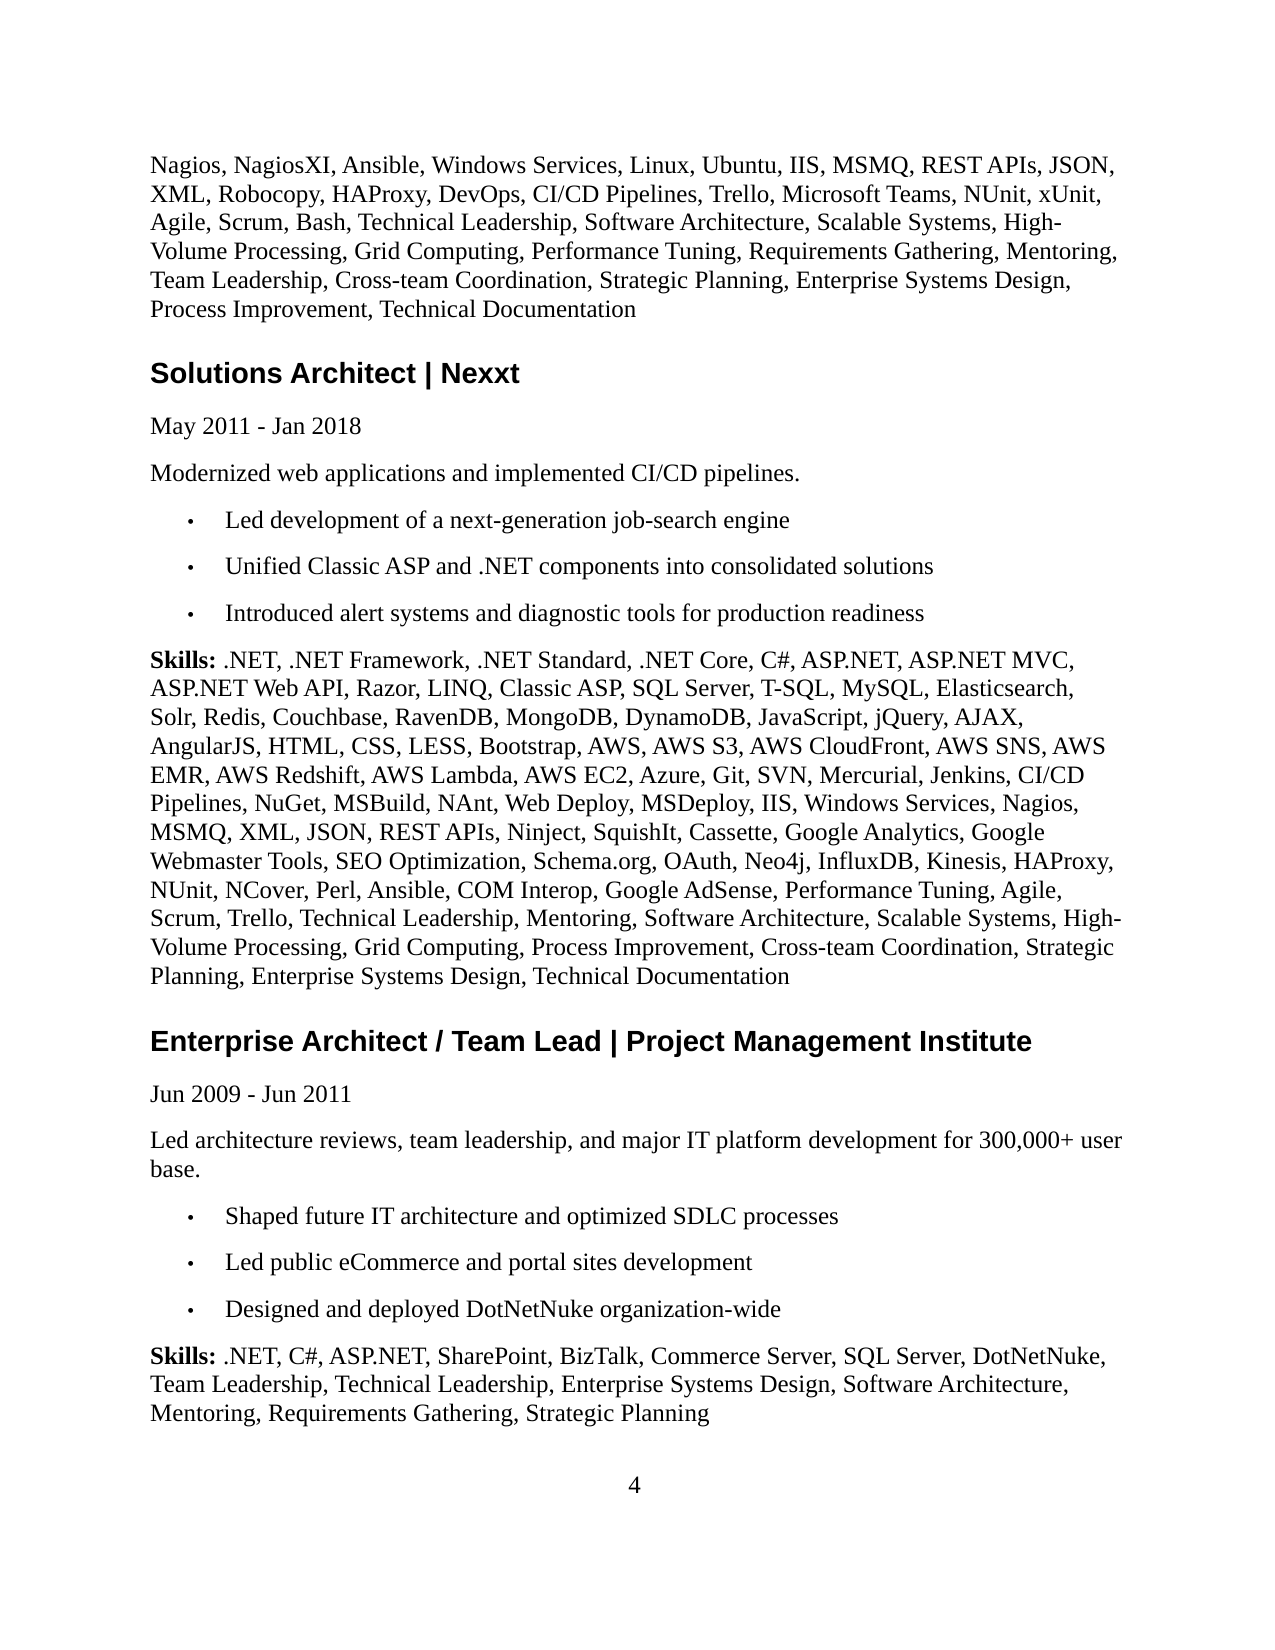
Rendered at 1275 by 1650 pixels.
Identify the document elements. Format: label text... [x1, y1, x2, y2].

list Unified Classic ASP and .NET components into consolidated solutions [187, 551, 1125, 580]
list Led public eCommerce and portal sites development [187, 1247, 1125, 1276]
text May 2011 - Jan 2018 [150, 411, 1125, 440]
text Nagios, NagiosXI, Ansible, Windows Services, Linux, Ubuntu, IIS, MSMQ, REST APIs, JSON, XML, Robocopy, HAProxy, DevOps, CI/CD Pipelines, Trello, Microsoft Teams, NUnit, xUnit, Agile, Scrum, Bash, Technical Leadership, Software Architecture, Scalable Systems, High-Volume Processing, Grid Computing, Performance Tuning, Requirements Gathering, Mentoring, Team Leadership, Cross-team Coordination, Strategic Planning, Enterprise Systems Design, Process Improvement, Technical Documentation [150, 150, 1125, 322]
text Modernized web applications and implemented CI/CD pipelines. [150, 458, 1125, 487]
subtitle Enterprise Architect / Team Lead | Project Management Institute [150, 1024, 1125, 1057]
list Designed and deployed DotNetNuke organization-wide [187, 1294, 1125, 1323]
text Skills: .NET, .NET Framework, .NET Standard, .NET Core, C#, ASP.NET, ASP.NET MVC, ASP.NET Web API, Razor, LINQ, Classic ASP, SQL Server, T-SQL, MySQL, Elasticsearch, Solr, Redis, Couchbase, RavenDB, MongoDB, DynamoDB, JavaScript, jQuery, AJAX, AngularJS, HTML, CSS, LESS, Bootstrap, AWS, AWS S3, AWS CloudFront, AWS SNS, AWS EMR, AWS Redshift, AWS Lambda, AWS EC2, Azure, Git, SVN, Mercurial, Jenkins, CI/CD Pipelines, NuGet, MSBuild, NAnt, Web Deploy, MSDeploy, IIS, Windows Services, Nagios, MSMQ, XML, JSON, REST APIs, Ninject, SquishIt, Cassette, Google Analytics, Google Webmaster Tools, SEO Optimization, Schema.org, OAuth, Neo4j, InfluxDB, Kinesis, HAProxy, NUnit, NCover, Perl, Ansible, COM Interop, Google AdSense, Performance Tuning, Agile, Scrum, Trello, Technical Leadership, Mentoring, Software Architecture, Scalable Systems, High-Volume Processing, Grid Computing, Process Improvement, Cross-team Coordination, Strategic Planning, Enterprise Systems Design, Technical Documentation [150, 645, 1125, 990]
list Led development of a next-generation job-search engine [187, 505, 1125, 533]
list Introduced alert systems and diagnostic tools for production readiness [187, 598, 1125, 627]
text Led architecture reviews, team leadership, and major IT platform development for 300,000+ user base. [150, 1125, 1125, 1183]
list Shaped future IT architecture and optimized SDLC processes [187, 1201, 1125, 1229]
subtitle Solutions Architect | Nexxt [150, 356, 1125, 390]
text Jun 2009 - Jun 2011 [150, 1079, 1125, 1107]
text Skills: .NET, C#, ASP.NET, SharePoint, BizTalk, Commerce Server, SQL Server, DotNetNuke, Team Leadership, Technical Leadership, Enterprise Systems Design, Software Architecture, Mentoring, Requirements Gathering, Strategic Planning [150, 1341, 1125, 1427]
